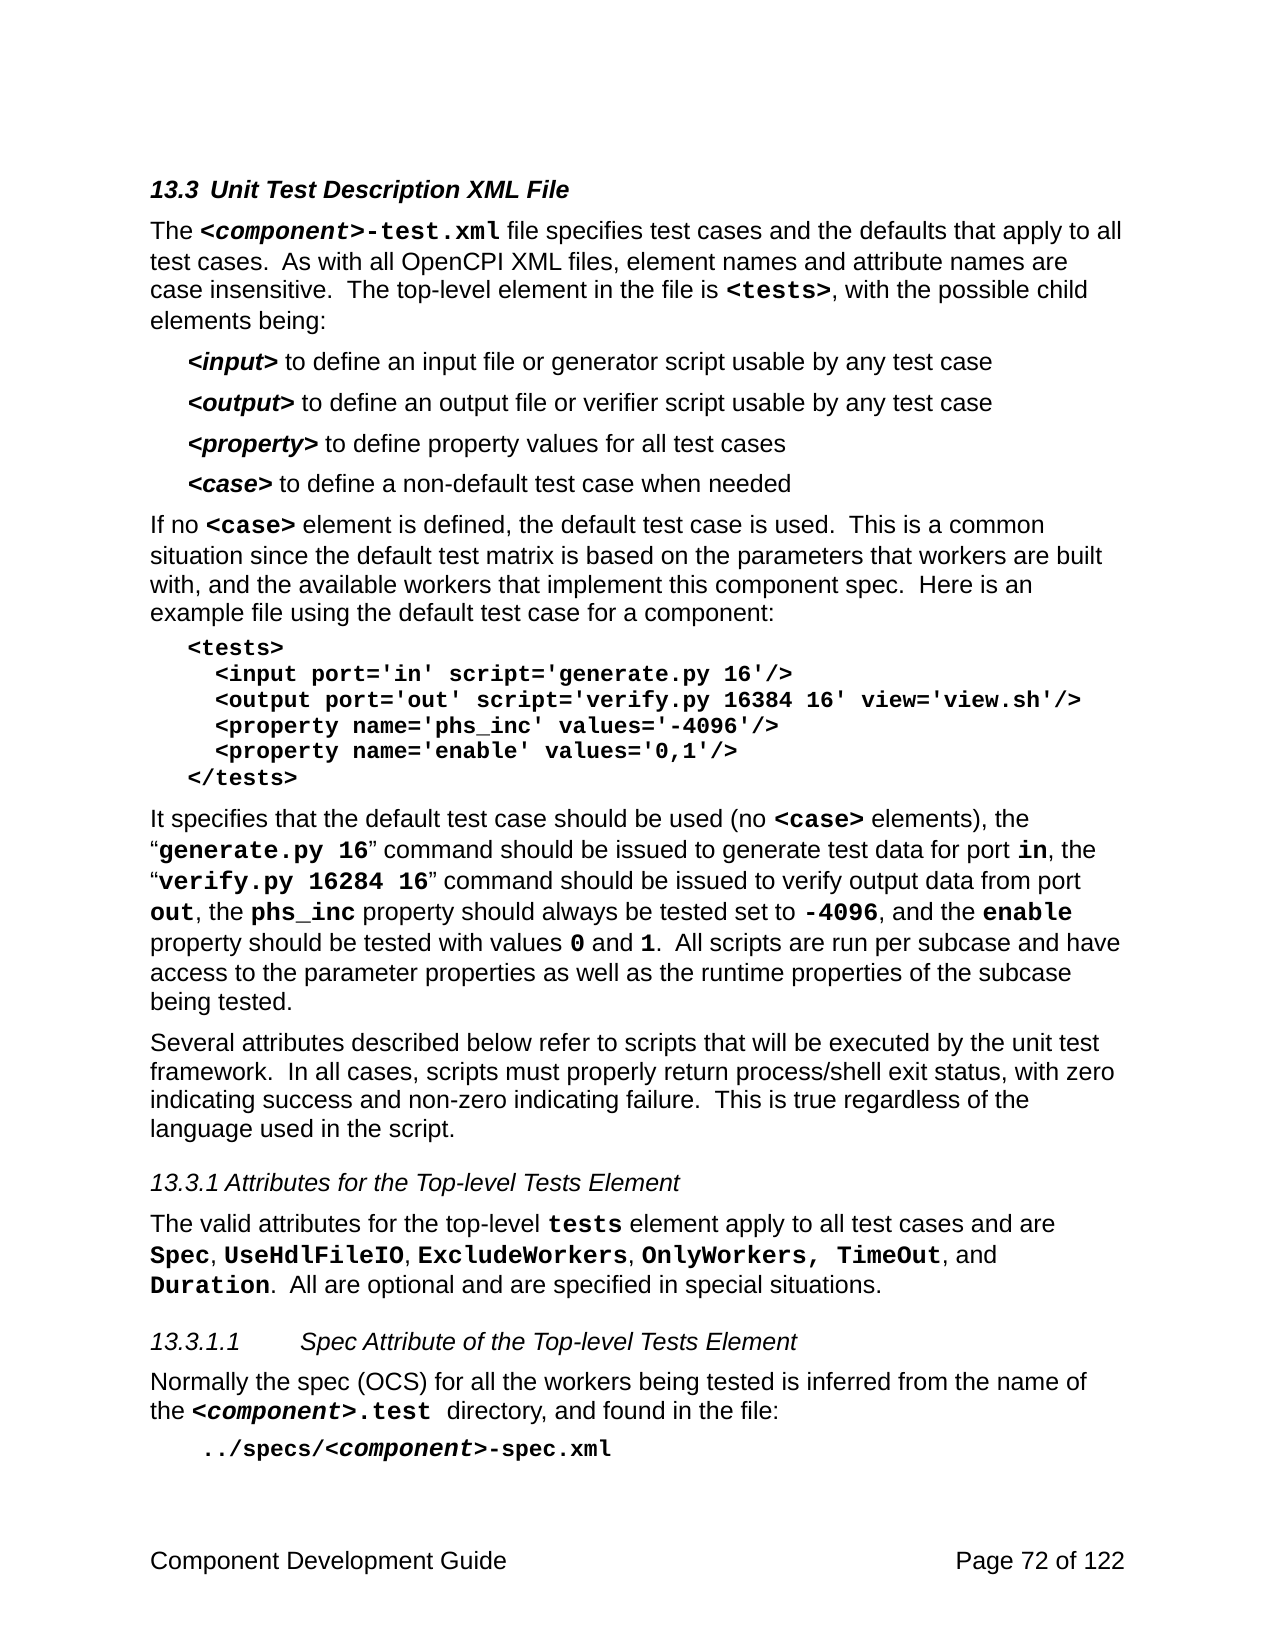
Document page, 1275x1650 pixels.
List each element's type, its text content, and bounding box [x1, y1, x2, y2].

text <output> to define an output file or verifier script usable by any test case [187, 388, 1125, 417]
text <case> to define a non-default test case when needed [187, 469, 1125, 498]
text The <component>-test.xml file specifies test cases and the defaults that apply to all test cases. As with all OpenCPI XML files, element names and attribute names are case insensitive. The top-level element in the file is <tests>, with the possible child elements being: [150, 216, 1125, 335]
text <input> to define an input file or generator script usable by any test case [187, 347, 1125, 376]
text <property> to define property values for all test cases [187, 428, 1125, 457]
text If no <case> element is defined, the default test case is used. This is a common situation since the default test matrix is based on the parameters that workers are built with, and the available workers that implement this component spec. Here is an example file using the default test case for a component: [150, 510, 1125, 627]
text Normally the spec (OCS) for all the workers being tested is inferred from the name of the <component>.test directory, and found in the file: [150, 1367, 1125, 1427]
subtitle Attributes for the Top-level Tests Element [150, 1168, 1125, 1197]
subtitle Unit Test Description XML File [150, 175, 1125, 204]
text <tests> <input port='in' script='generate.py 16'/> <output port='out' script='verify.py 16384 16' view='view.sh'/> <property name='phs_inc' values='-4096'/> <property name='enable' values='0,1'/> </tests> [187, 636, 1125, 792]
text The valid attributes for the top-level tests element apply to all test cases and are Spec, UseHdlFileIO, ExcludeWorkers, OnlyWorkers, TimeOut, and Duration. All are optional and are specified in special situations. [150, 1209, 1125, 1301]
text Several attributes described below refer to scripts that will be executed by the unit test framework. In all cases, scripts must properly return process/shell exit status, with zero indicating success and non-zero indicating failure. This is true regardless of the language used in the script. [150, 1028, 1125, 1143]
subtitle Spec Attribute of the Top-level Tests Element [150, 1326, 1125, 1355]
text It specifies that the default test case should be used (no <case> elements), the “generate.py 16” command should be issued to generate test data for port in, the “verify.py 16284 16” command should be issued to verify output data from port out, the phs_inc property should always be tested set to -4096, and the enable property should be tested with values 0 and 1. All scripts are run per subcase and have access to the parameter properties as well as the runtime properties of the subcase being tested. [150, 804, 1125, 1016]
text ../specs/<component>-spec.xml [187, 1436, 1125, 1464]
